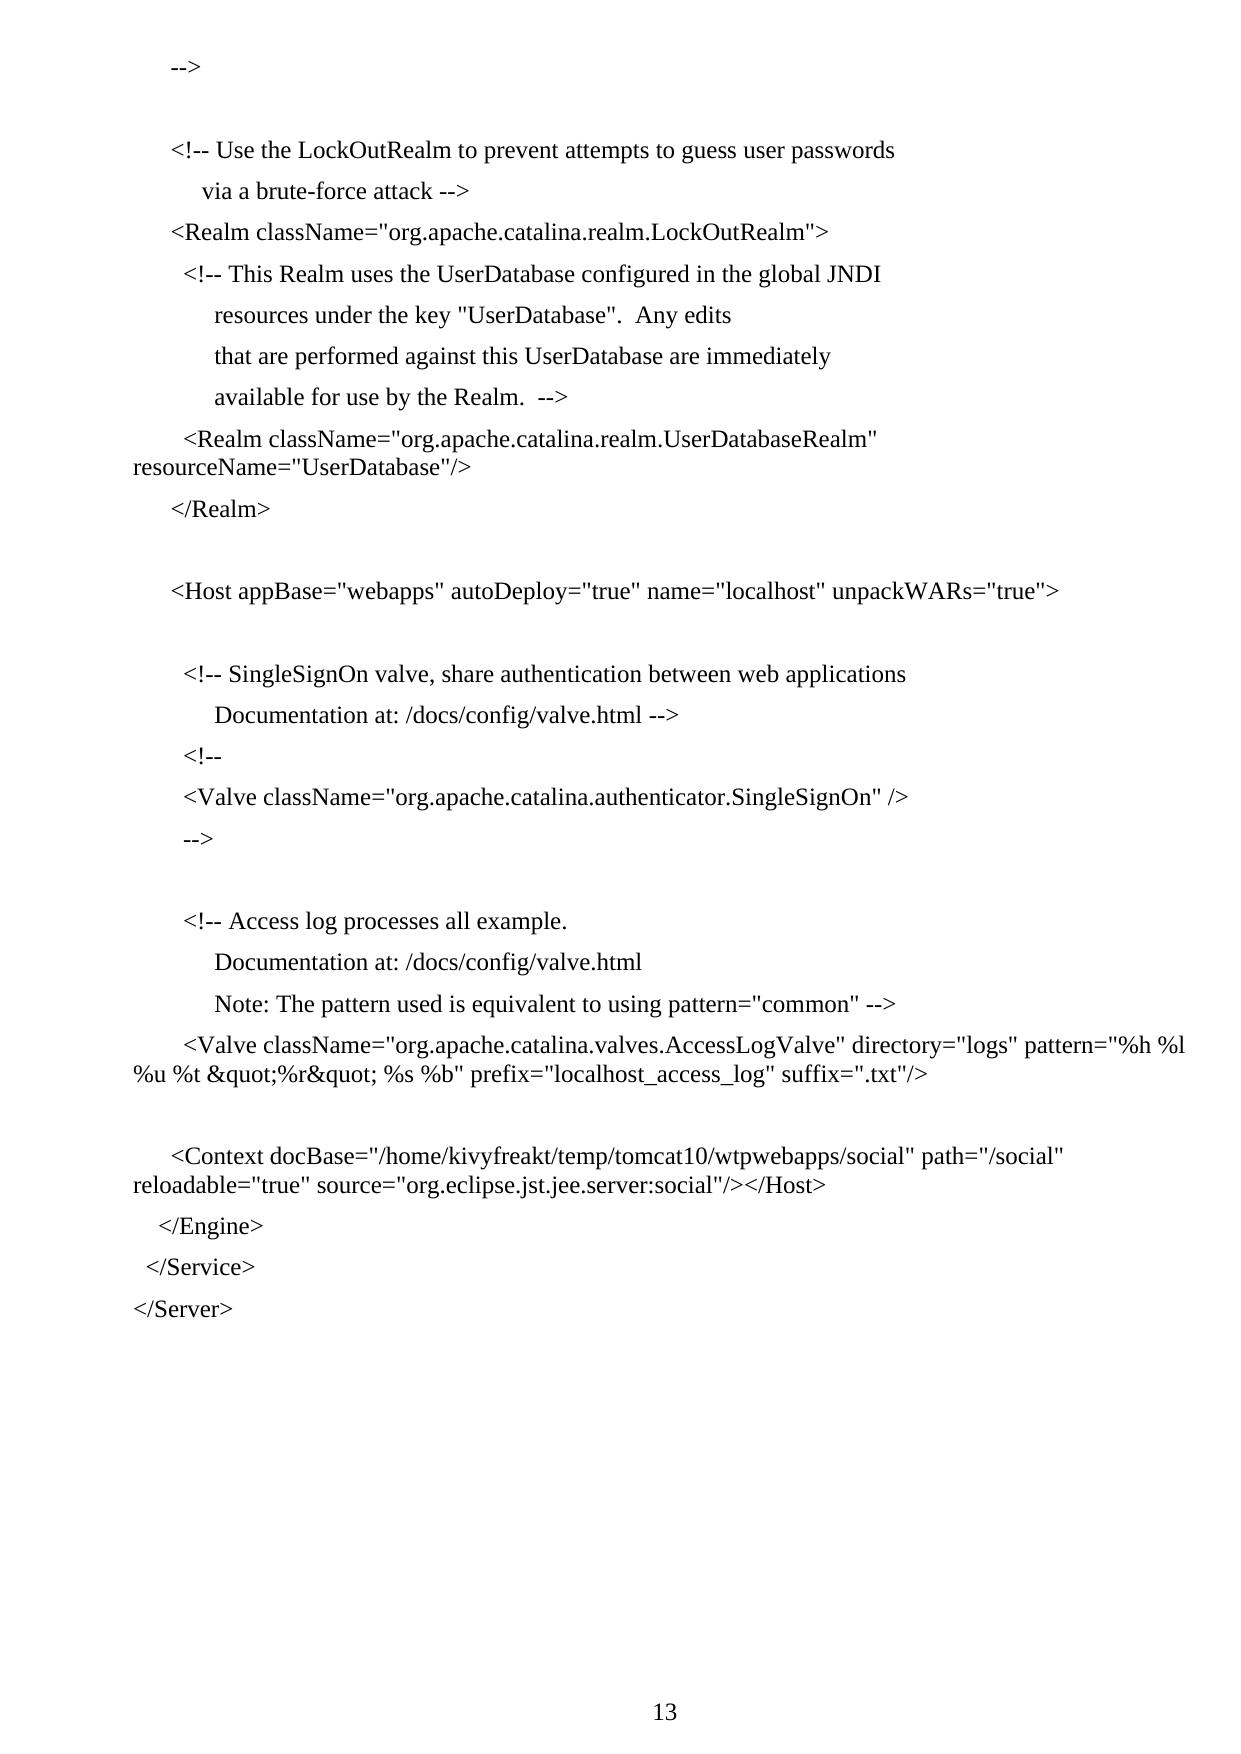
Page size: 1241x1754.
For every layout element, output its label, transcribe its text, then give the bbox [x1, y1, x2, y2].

text <!-- SingleSignOn valve, share authentication between web applications [133, 659, 1196, 687]
text <Host appBase="webapps" autoDeploy="true" name="localhost" unpackWARs="true"> [133, 576, 1196, 605]
text <Realm className="org.apache.catalina.realm.UserDatabaseRealm" resourceName="UserDatabase"/> [133, 424, 1196, 481]
text --> [133, 52, 1196, 81]
text Documentation at: /docs/config/valve.html --> [133, 700, 1196, 729]
text </Realm> [133, 494, 1196, 522]
text Note: The pattern used is equivalent to using pattern="common" --> [133, 989, 1196, 1017]
text resources under the key "UserDatabase". Any edits [133, 300, 1196, 329]
text available for use by the Realm. --> [133, 382, 1196, 411]
text <!-- Access log processes all example. [133, 906, 1196, 935]
text <!-- Use the LockOutRealm to prevent attempts to guess user passwords [133, 135, 1196, 164]
text --> [133, 824, 1196, 852]
text </Engine> [133, 1211, 1196, 1240]
text </Service> [133, 1252, 1196, 1281]
text <Realm className="org.apache.catalina.realm.LockOutRealm"> [133, 217, 1196, 246]
text <!-- [133, 741, 1196, 770]
text <Context docBase="/home/kivyfreakt/temp/tomcat10/wtpwebapps/social" path="/social" reloadable="true" source="org.eclipse.jst.jee.server:social"/></Host> [133, 1141, 1196, 1199]
text <Valve className="org.apache.catalina.valves.AccessLogValve" directory="logs" pattern="%h %l %u %t &quot;%r&quot; %s %b" prefix="localhost_access_log" suffix=".txt"/> [133, 1030, 1196, 1087]
text Documentation at: /docs/config/valve.html [133, 947, 1196, 976]
text <Valve className="org.apache.catalina.authenticator.SingleSignOn" /> [133, 782, 1196, 811]
text </Server> [133, 1294, 1196, 1322]
text that are performed against this UserDatabase are immediately [133, 341, 1196, 370]
text via a brute-force attack --> [133, 176, 1196, 205]
text <!-- This Realm uses the UserDatabase configured in the global JNDI [133, 259, 1196, 287]
